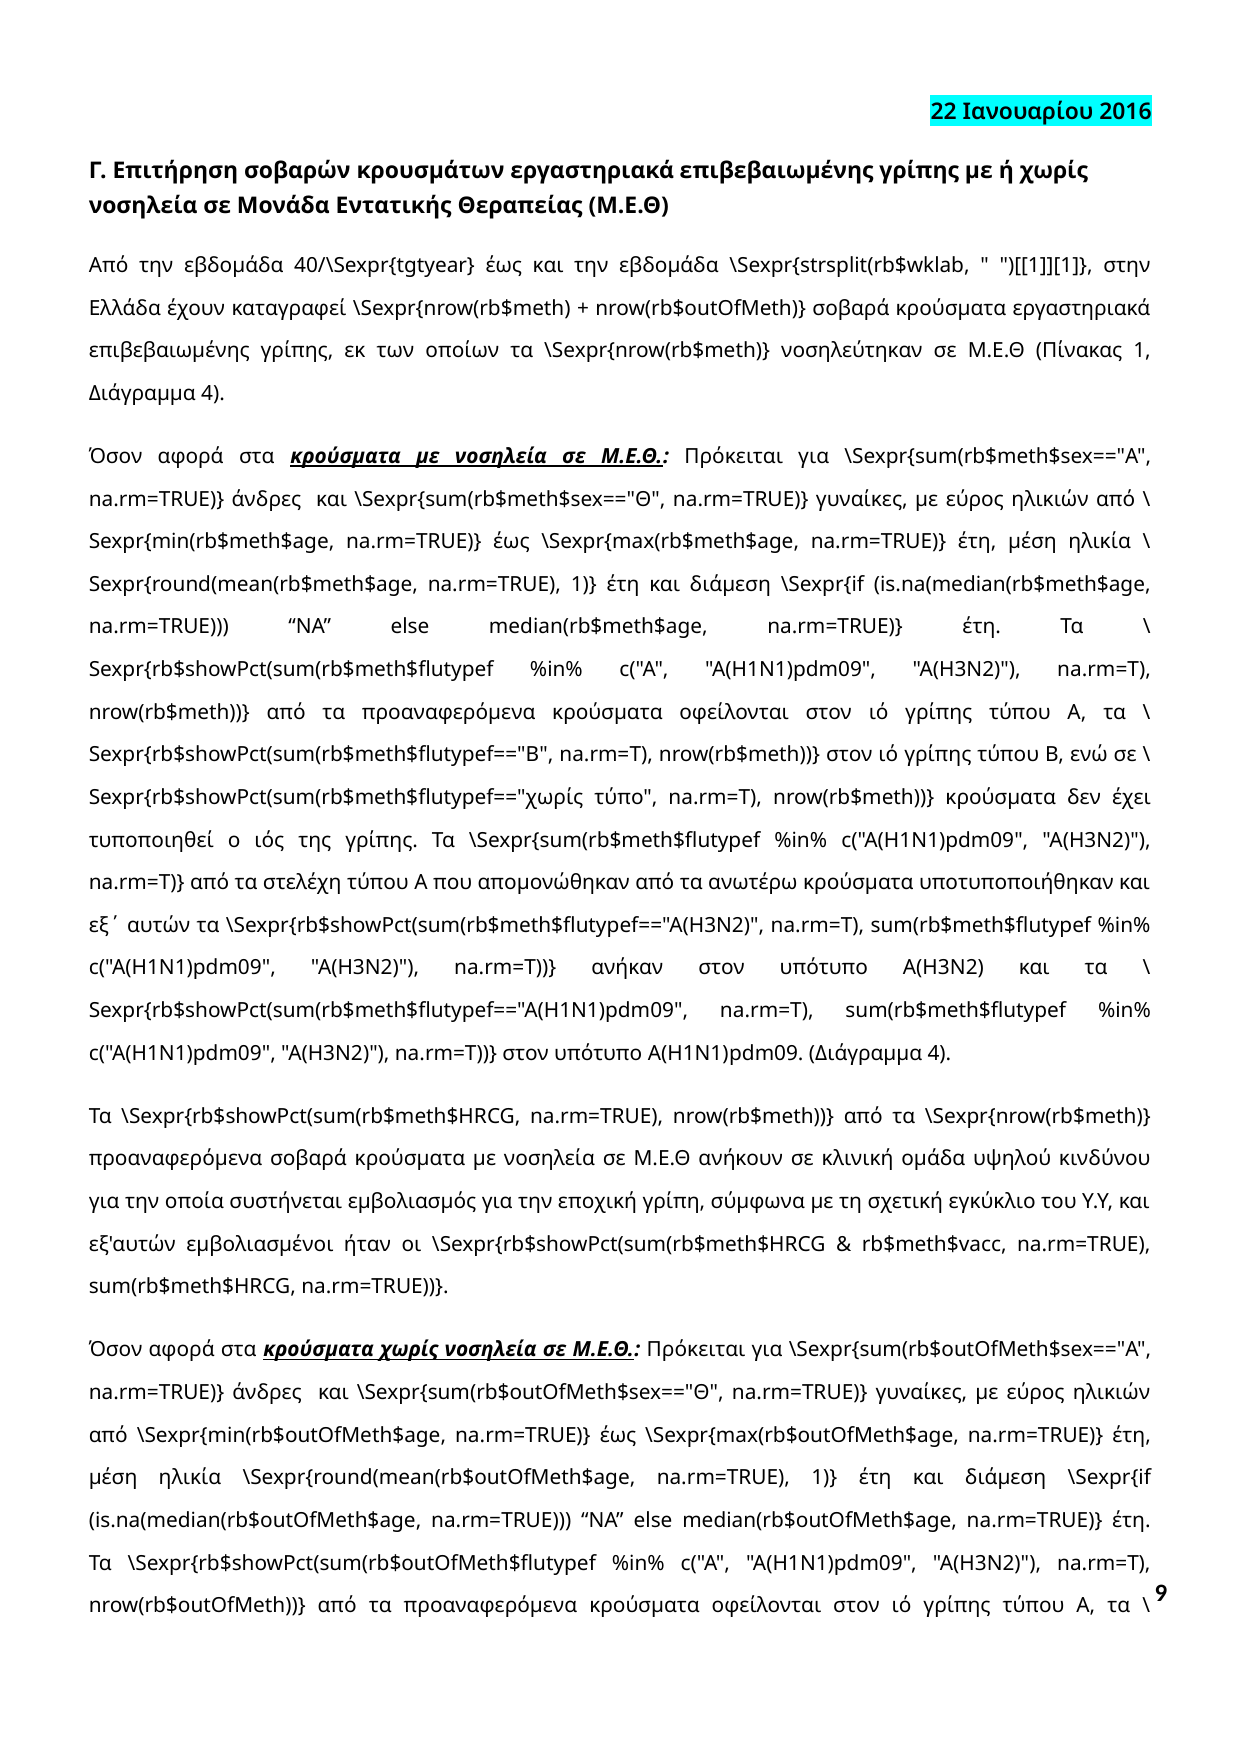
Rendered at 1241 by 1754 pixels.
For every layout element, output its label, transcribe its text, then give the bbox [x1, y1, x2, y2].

subtitle Γ. Επιτήρηση σοβαρών κρουσμάτων εργαστηριακά επιβεβαιωμένης γρίπης με ή χωρίς νοσηλεία σε Μονάδα Εντατικής Θεραπείας (Μ.Ε.Θ) [88, 153, 1152, 221]
text Όσον αφορά στα κρούσματα χωρίς νοσηλεία σε Μ.Ε.Θ.: Πρόκειται για \Sexpr{sum(rb$outOfMeth$sex=="Α", na.rm=TRUE)} άνδρες και \Sexpr{sum(rb$outOfMeth$sex=="Θ", na.rm=TRUE)} γυναίκες, με εύρος ηλικιών από \Sexpr{min(rb$outOfMeth$age, na.rm=TRUE)} έως \Sexpr{max(rb$outOfMeth$age, na.rm=TRUE)} έτη, μέση ηλικία \Sexpr{round(mean(rb$outOfMeth$age, na.rm=TRUE), 1)} έτη και διάμεση \Sexpr{if (is.na(median(rb$outOfMeth$age, na.rm=TRUE))) “NA” else median(rb$outOfMeth$age, na.rm=TRUE)} έτη. Τα \Sexpr{rb$showPct(sum(rb$outOfMeth$flutypef %in% c("A", "A(H1N1)pdm09", "A(H3N2)"), na.rm=T), nrow(rb$outOfMeth))} από τα προαναφερόμενα κρούσματα οφείλονται στον ιό γρίπης τύπου Α, τα \ [88, 1334, 1152, 1619]
text Από την εβδομάδα 40/\Sexpr{tgtyear} έως και την εβδομάδα \Sexpr{strsplit(rb$wklab, " ")[[1]][1]}, στην Ελλάδα έχουν καταγραφεί \Sexpr{nrow(rb$meth) + nrow(rb$outOfMeth)} σοβαρά κρούσματα εργαστηριακά επιβεβαιωμένης γρίπης, εκ των οποίων τα \Sexpr{nrow(rb$meth)} νοσηλεύτηκαν σε Μ.Ε.Θ (Πίνακας 1, Διάγραμμα 4). [88, 250, 1152, 406]
text Τα \Sexpr{rb$showPct(sum(rb$meth$HRCG, na.rm=TRUE), nrow(rb$meth))} από τα \Sexpr{nrow(rb$meth)} προαναφερόμενα σοβαρά κρούσματα με νοσηλεία σε Μ.Ε.Θ ανήκουν σε κλινική ομάδα υψηλού κινδύνου για την οποία συστήνεται εμβολιασμός για την εποχική γρίπη, σύμφωνα με τη σχετική εγκύκλιο του Υ.Υ, και εξ'αυτών εμβολιασμένοι ήταν οι \Sexpr{rb$showPct(sum(rb$meth$HRCG & rb$meth$vacc, na.rm=TRUE), sum(rb$meth$HRCG, na.rm=TRUE))}. [88, 1101, 1152, 1300]
text Όσον αφορά στα κρούσματα με νοσηλεία σε Μ.Ε.Θ.: Πρόκειται για \Sexpr{sum(rb$meth$sex=="Α", na.rm=TRUE)} άνδρες και \Sexpr{sum(rb$meth$sex=="Θ", na.rm=TRUE)} γυναίκες, με εύρος ηλικιών από \Sexpr{min(rb$meth$age, na.rm=TRUE)} έως \Sexpr{max(rb$meth$age, na.rm=TRUE)} έτη, μέση ηλικία \Sexpr{round(mean(rb$meth$age, na.rm=TRUE), 1)} έτη και διάμεση \Sexpr{if (is.na(median(rb$meth$age, na.rm=TRUE))) “NA” else median(rb$meth$age, na.rm=TRUE)} έτη. Τα \Sexpr{rb$showPct(sum(rb$meth$flutypef %in% c("A", "A(H1N1)pdm09", "A(H3N2)"), na.rm=T), nrow(rb$meth))} από τα προαναφερόμενα κρούσματα οφείλονται στον ιό γρίπης τύπου Α, τα \Sexpr{rb$showPct(sum(rb$meth$flutypef=="B", na.rm=T), nrow(rb$meth))} στον ιό γρίπης τύπου Β, ενώ σε \Sexpr{rb$showPct(sum(rb$meth$flutypef=="χωρίς τύπο", na.rm=T), nrow(rb$meth))} κρούσματα δεν έχει τυποποιηθεί ο ιός της γρίπης. Τα \Sexpr{sum(rb$meth$flutypef %in% c("A(H1N1)pdm09", "A(H3N2)"), na.rm=T)} από τα στελέχη τύπου Α που απομονώθηκαν από τα ανωτέρω κρούσματα υποτυποποιήθηκαν και εξ΄ αυτών τα \Sexpr{rb$showPct(sum(rb$meth$flutypef=="A(H3N2)", na.rm=T), sum(rb$meth$flutypef %in% c("A(H1N1)pdm09", "A(H3N2)"), na.rm=T))} ανήκαν στον υπότυπο Α(Η3Ν2) και τα \Sexpr{rb$showPct(sum(rb$meth$flutypef=="A(H1N1)pdm09", na.rm=T), sum(rb$meth$flutypef %in% c("A(H1N1)pdm09", "A(H3N2)"), na.rm=T))} στον υπότυπο Α(Η1Ν1)pdm09. (Διάγραμμα 4). [88, 441, 1152, 1066]
